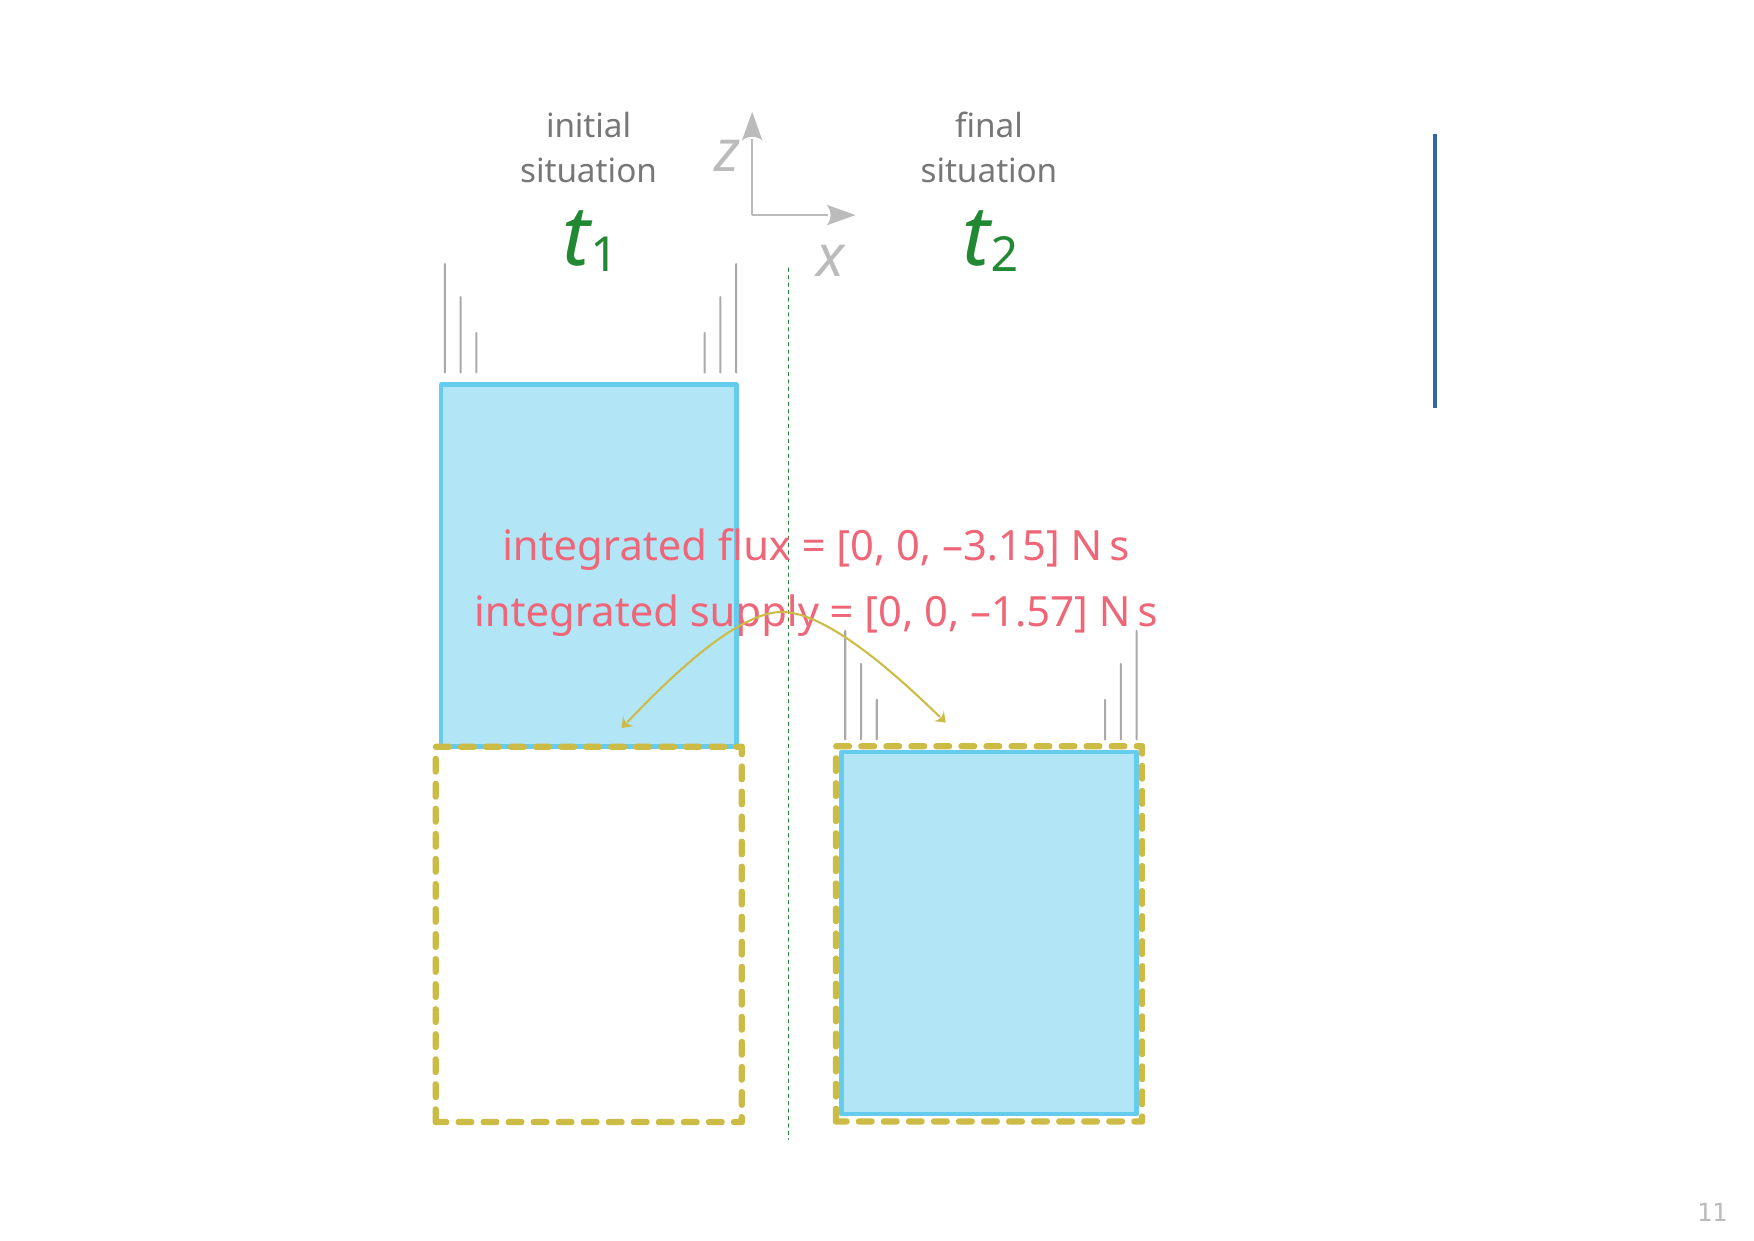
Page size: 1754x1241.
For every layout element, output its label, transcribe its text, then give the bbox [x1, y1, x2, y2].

text_box final situation [909, 94, 1069, 176]
text_box [832, 930, 840, 950]
text_box [832, 1055, 840, 1075]
text_box [1138, 1063, 1146, 1083]
text_box [832, 805, 840, 825]
text_box [832, 880, 840, 900]
text_box [432, 1031, 439, 1051]
text_box [1006, 1118, 1025, 1125]
text_box [832, 755, 840, 775]
text_box [738, 863, 745, 883]
text_box z [699, 102, 755, 176]
text_box [1138, 863, 1146, 882]
text_box [858, 743, 878, 750]
text_box [738, 913, 745, 933]
text_box [905, 1118, 925, 1125]
text_box [832, 980, 840, 1000]
text_box [455, 1118, 475, 1126]
text_box [1106, 1118, 1126, 1125]
text_box [432, 880, 439, 900]
text_box [832, 1080, 840, 1100]
text_box [1133, 743, 1146, 757]
text_box [832, 780, 840, 800]
text_box [738, 763, 745, 783]
text_box [738, 838, 745, 858]
text_box [832, 1005, 840, 1025]
text_box [832, 830, 840, 850]
text_box [1138, 913, 1146, 932]
text_box [1008, 743, 1028, 750]
text_box [955, 1118, 975, 1125]
text_box [832, 855, 840, 875]
text_box [738, 813, 745, 833]
text_box [432, 780, 439, 800]
text_box [432, 384, 745, 758]
text_box [432, 981, 439, 1000]
text_box [630, 1118, 650, 1126]
text_box [580, 1118, 600, 1126]
text_box [659, 614, 671, 623]
text_box [730, 1114, 745, 1126]
text_box [883, 743, 903, 750]
text_box [432, 830, 439, 850]
text_box [1138, 938, 1146, 957]
text_box [597, 615, 607, 623]
text_box [432, 1006, 439, 1026]
text_box [1138, 1038, 1146, 1058]
text_box [930, 1118, 950, 1125]
text_box [1056, 1118, 1075, 1125]
text_box [832, 905, 840, 925]
text_box [981, 1118, 1000, 1125]
text_box t2 [948, 176, 1030, 267]
text_box [855, 1118, 875, 1125]
text_box [933, 743, 953, 750]
text_box [1138, 787, 1146, 807]
text_box [605, 1118, 625, 1126]
text_box [1108, 743, 1128, 750]
text_box [705, 1118, 725, 1126]
text_box [432, 805, 439, 825]
text_box [716, 614, 728, 623]
text_box [555, 1118, 575, 1126]
text_box t1 [547, 176, 630, 267]
text_box [833, 743, 853, 750]
text_box [1138, 963, 1146, 983]
text_box [1081, 1118, 1101, 1125]
text_box [738, 988, 745, 1008]
text_box [738, 1013, 745, 1033]
text_box [880, 1118, 900, 1125]
text_box [908, 743, 928, 750]
text_box [432, 1056, 439, 1076]
text_box [738, 888, 745, 908]
text_box [738, 1063, 745, 1083]
text_box [958, 743, 978, 750]
text_box [432, 906, 439, 925]
text_box [1138, 1013, 1146, 1033]
text_box [432, 931, 439, 950]
text_box [432, 1081, 439, 1101]
text_box [1138, 762, 1146, 782]
text_box [738, 938, 745, 958]
text_box [738, 788, 745, 808]
text_box [480, 1118, 500, 1126]
text_box [432, 1106, 450, 1126]
text_box [680, 1118, 700, 1126]
text_box [655, 1118, 675, 1126]
text_box initial situation [509, 94, 669, 176]
text_box [841, 752, 1137, 1115]
text_box [1031, 1118, 1050, 1125]
text_box [983, 743, 1003, 750]
text_box [832, 1030, 840, 1050]
text_box [1138, 1088, 1146, 1108]
text_box [1138, 837, 1146, 857]
text_box [432, 755, 439, 775]
text_box [832, 955, 840, 975]
text_box [1058, 743, 1078, 750]
text_box [1131, 1113, 1146, 1125]
text_box [530, 1118, 550, 1126]
text_box [1083, 743, 1103, 750]
text_box [832, 1105, 850, 1125]
text_box [738, 963, 745, 983]
text_box [738, 1038, 745, 1058]
text_box [505, 1118, 525, 1126]
text_box [1138, 988, 1146, 1008]
text_box [432, 855, 439, 875]
text_box [738, 1088, 745, 1108]
text_box [555, 614, 567, 623]
text_box integrated flux = [0, 0, –3.15] N s integrated supply = [0, 0, –1.57] N s [459, 508, 1150, 614]
text_box x [802, 206, 862, 281]
text_box [1138, 812, 1146, 832]
text_box [1033, 743, 1053, 750]
text_box [432, 956, 439, 975]
text_box [1138, 888, 1146, 907]
